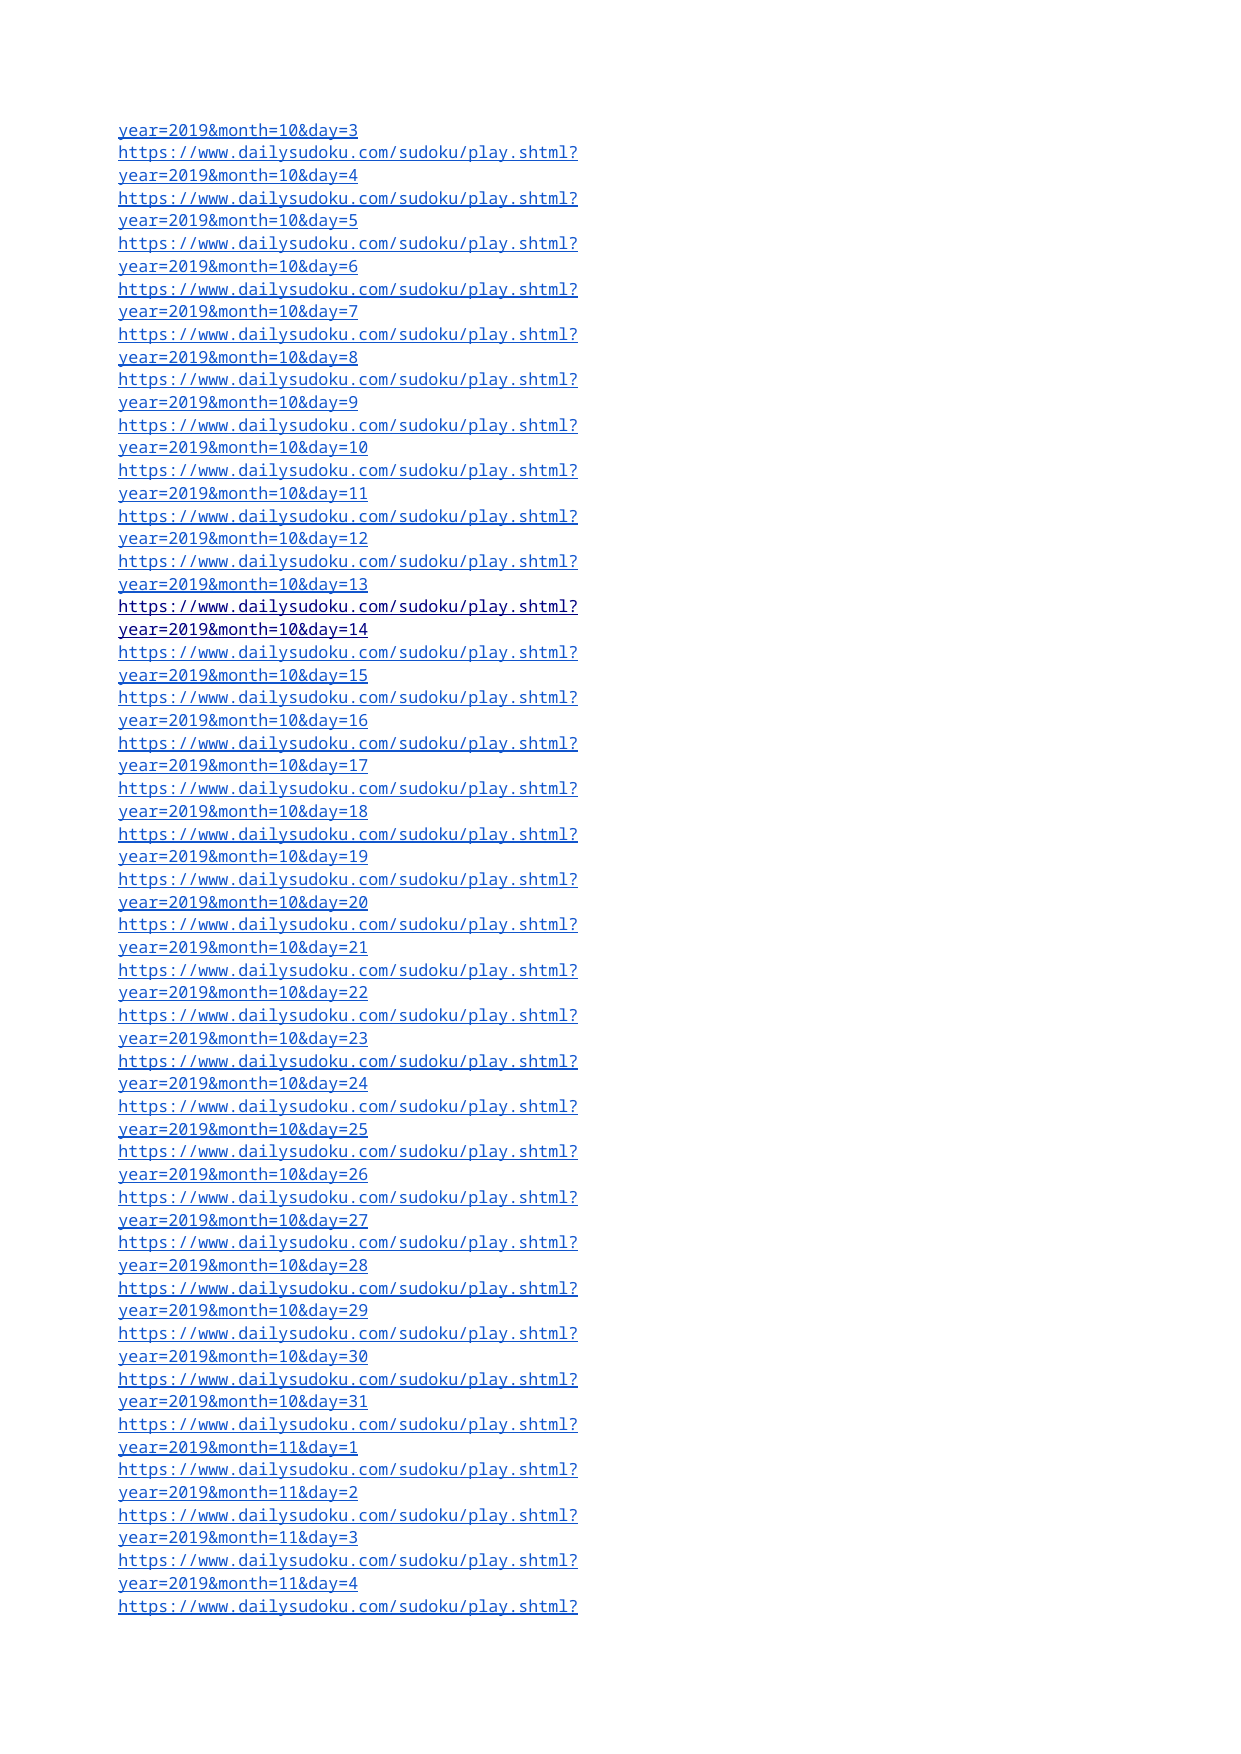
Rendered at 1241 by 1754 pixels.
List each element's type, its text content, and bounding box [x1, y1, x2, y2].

table_cell https://www.dailysudoku.com/sudoku/play.shtml?year=2019&month=10&day=12 [118, 504, 812, 549]
table_cell https://www.dailysudoku.com/sudoku/play.shtml?year=2019&month=10&day=17 [118, 731, 812, 777]
table_cell https://www.dailysudoku.com/sudoku/play.shtml?year=2019&month=10&day=5 [118, 186, 812, 232]
table_cell https://www.dailysudoku.com/sudoku/play.shtml?year=2019&month=10&day=13 [118, 550, 812, 595]
table_cell https://www.dailysudoku.com/sudoku/play.shtml?year=2019&month=11&day=2 [118, 1458, 812, 1503]
table_cell https://www.dailysudoku.com/sudoku/play.shtml?year=2019&month=10&day=19 [118, 822, 812, 867]
table_cell https://www.dailysudoku.com/sudoku/play.shtml?year=2019&month=10&day=18 [118, 777, 812, 822]
table_cell https://www.dailysudoku.com/sudoku/play.shtml?year=2019&month=10&day=7 [118, 277, 812, 322]
table_cell https://www.dailysudoku.com/sudoku/play.shtml?year=2019&month=10&day=22 [118, 958, 812, 1004]
table_cell https://www.dailysudoku.com/sudoku/play.shtml?year=2019&month=10&day=27 [118, 1185, 812, 1231]
table_cell https://www.dailysudoku.com/sudoku/play.shtml?year=2019&month=10&day=20 [118, 868, 812, 913]
table_cell https://www.dailysudoku.com/sudoku/play.shtml?year=2019&month=10&day=8 [118, 323, 812, 368]
table_cell https://www.dailysudoku.com/sudoku/play.shtml?year=2019&month=10&day=26 [118, 1140, 812, 1185]
table_cell https://www.dailysudoku.com/sudoku/play.shtml?year=2019&month=10&day=30 [118, 1322, 812, 1367]
table_cell https://www.dailysudoku.com/sudoku/play.shtml?year=2019&month=10&day=28 [118, 1231, 812, 1276]
table_cell https://www.dailysudoku.com/sudoku/play.shtml?year=2019&month=10&day=31 [118, 1367, 812, 1412]
table_cell https://www.dailysudoku.com/sudoku/play.shtml?year=2019&month=10&day=23 [118, 1004, 812, 1049]
table_cell year=2019&month=10&day=3 [118, 118, 812, 141]
table_cell https://www.dailysudoku.com/sudoku/play.shtml? [118, 1594, 812, 1617]
table_cell https://www.dailysudoku.com/sudoku/play.shtml?year=2019&month=10&day=24 [118, 1049, 812, 1094]
table_cell https://www.dailysudoku.com/sudoku/play.shtml?year=2019&month=10&day=16 [118, 686, 812, 731]
table_cell https://www.dailysudoku.com/sudoku/play.shtml?year=2019&month=10&day=11 [118, 459, 812, 504]
table_cell https://www.dailysudoku.com/sudoku/play.shtml?year=2019&month=10&day=21 [118, 913, 812, 958]
table_cell https://www.dailysudoku.com/sudoku/play.shtml?year=2019&month=10&day=9 [118, 368, 812, 413]
table_cell https://www.dailysudoku.com/sudoku/play.shtml?year=2019&month=10&day=6 [118, 232, 812, 277]
table_cell https://www.dailysudoku.com/sudoku/play.shtml?year=2019&month=11&day=4 [118, 1549, 812, 1594]
table_cell https://www.dailysudoku.com/sudoku/play.shtml?year=2019&month=10&day=14 [118, 595, 812, 640]
table_cell https://www.dailysudoku.com/sudoku/play.shtml?year=2019&month=10&day=25 [118, 1095, 812, 1140]
table_cell https://www.dailysudoku.com/sudoku/play.shtml?year=2019&month=11&day=1 [118, 1413, 812, 1458]
table_cell https://www.dailysudoku.com/sudoku/play.shtml?year=2019&month=11&day=3 [118, 1503, 812, 1549]
table_cell https://www.dailysudoku.com/sudoku/play.shtml?year=2019&month=10&day=4 [118, 141, 812, 186]
table_cell https://www.dailysudoku.com/sudoku/play.shtml?year=2019&month=10&day=29 [118, 1276, 812, 1322]
table_cell https://www.dailysudoku.com/sudoku/play.shtml?year=2019&month=10&day=15 [118, 640, 812, 686]
table_cell https://www.dailysudoku.com/sudoku/play.shtml?year=2019&month=10&day=10 [118, 413, 812, 459]
